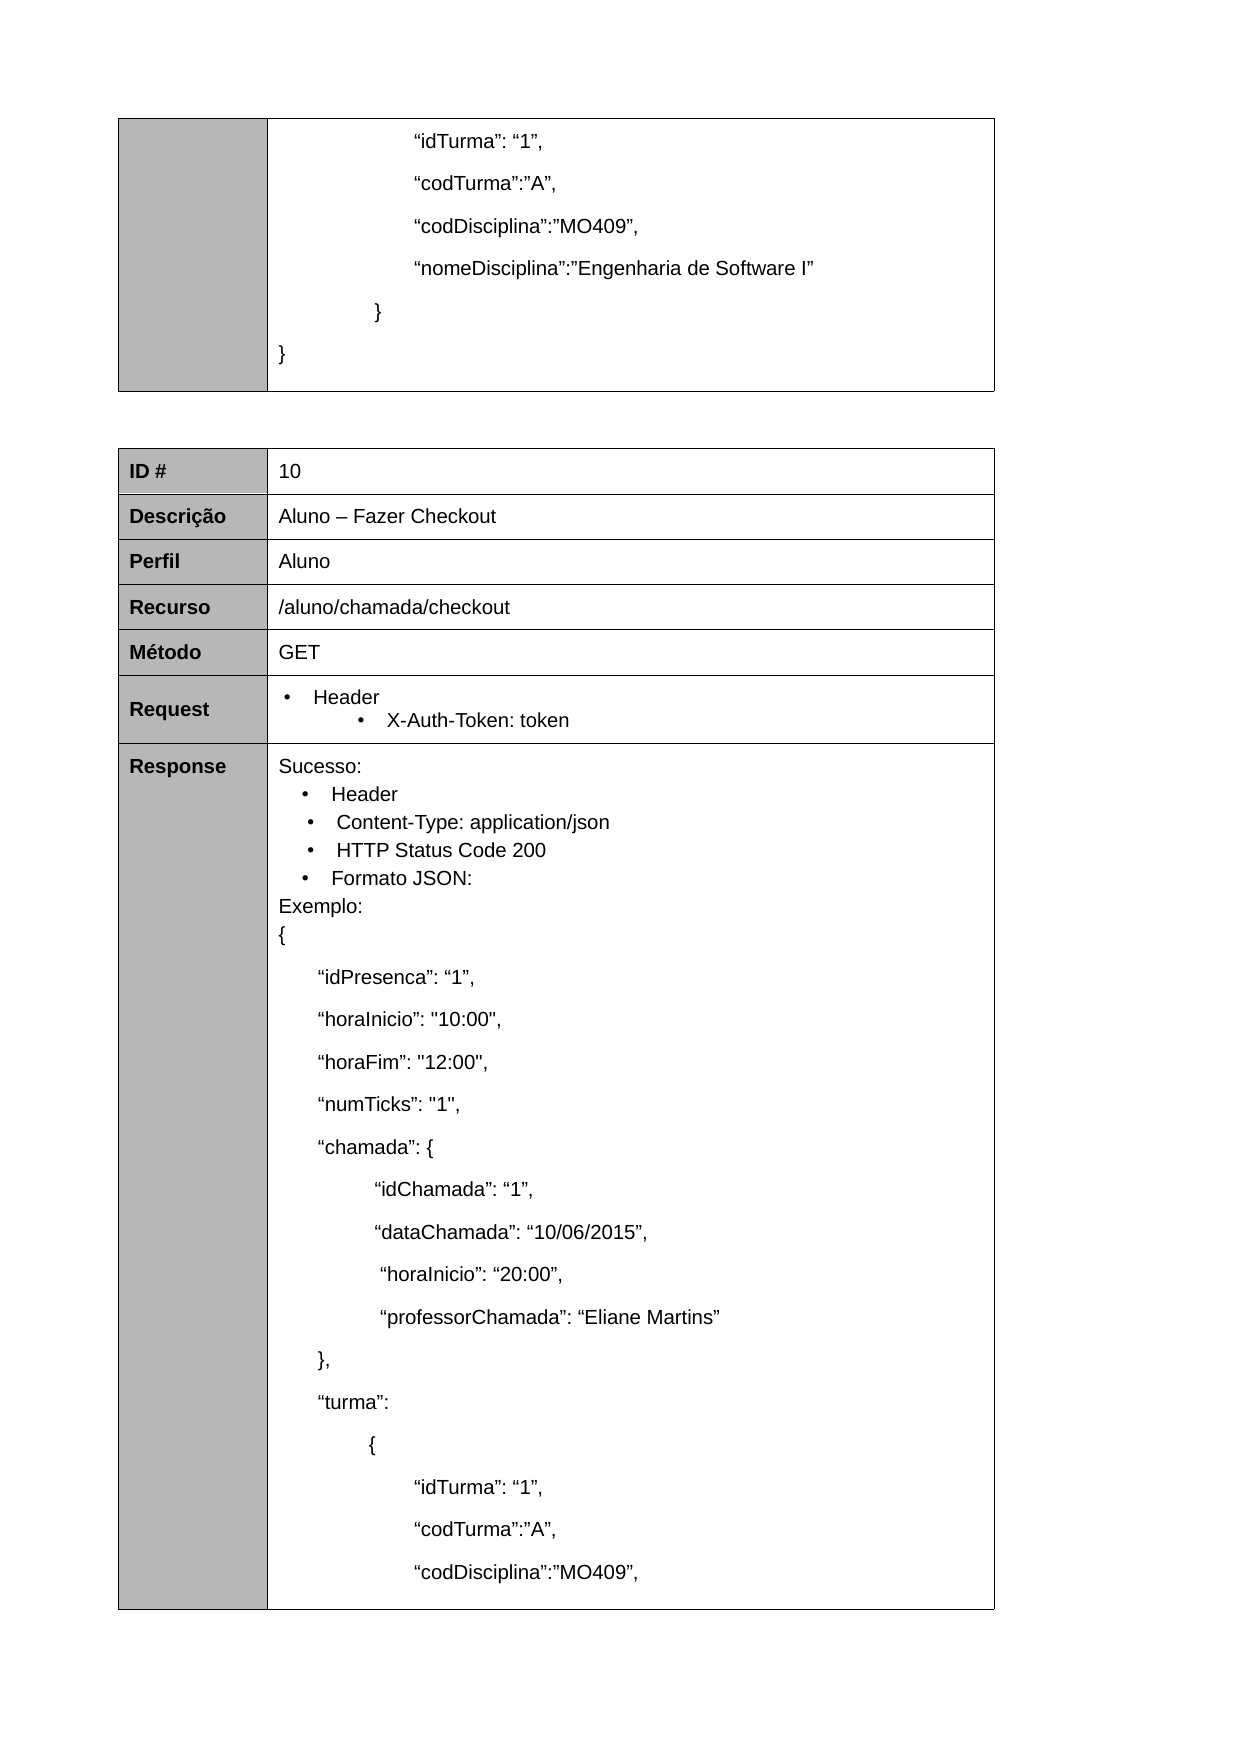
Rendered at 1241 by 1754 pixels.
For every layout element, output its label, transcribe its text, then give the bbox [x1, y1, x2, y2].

table_cell GET [268, 630, 994, 675]
table_cell [119, 119, 267, 391]
table_cell Sucesso: Header Content-Type: application/json HTTP Status Code 200 Formato JSON: Exemplo: { “idPresenca”: “1”, “horaInicio”: "10:00", “horaFim”: "12:00", “numTicks”: "1", “chamada”: { “idChamada”: “1”, “dataChamada”: “10/06/2015”, “horaInicio”: “20:00”, “professorChamada”: “Eliane Martins” }, “turma”: { “idTurma”: “1”, “codTurma”:”A”, “codDisciplina”:”MO409”, [268, 744, 994, 1609]
table_header ID # [119, 449, 267, 493]
table_cell /aluno/chamada/checkout [268, 585, 994, 629]
table_cell Perfil [119, 540, 267, 584]
table_cell Método [119, 630, 267, 675]
table_cell Descrição [119, 495, 267, 539]
table_header 10 [268, 449, 994, 493]
table_cell Recurso [119, 585, 267, 629]
table_cell Header X-Auth-Token: token [268, 676, 994, 743]
table_cell Response [119, 744, 267, 1609]
table_cell Request [119, 676, 267, 743]
table_cell Aluno – Fazer Checkout [268, 495, 994, 539]
table_cell Aluno [268, 540, 994, 584]
table_cell “idTurma”: “1”, “codTurma”:”A”, “codDisciplina”:”MO409”, “nomeDisciplina”:”Engenharia de Software I” } } [268, 119, 994, 391]
